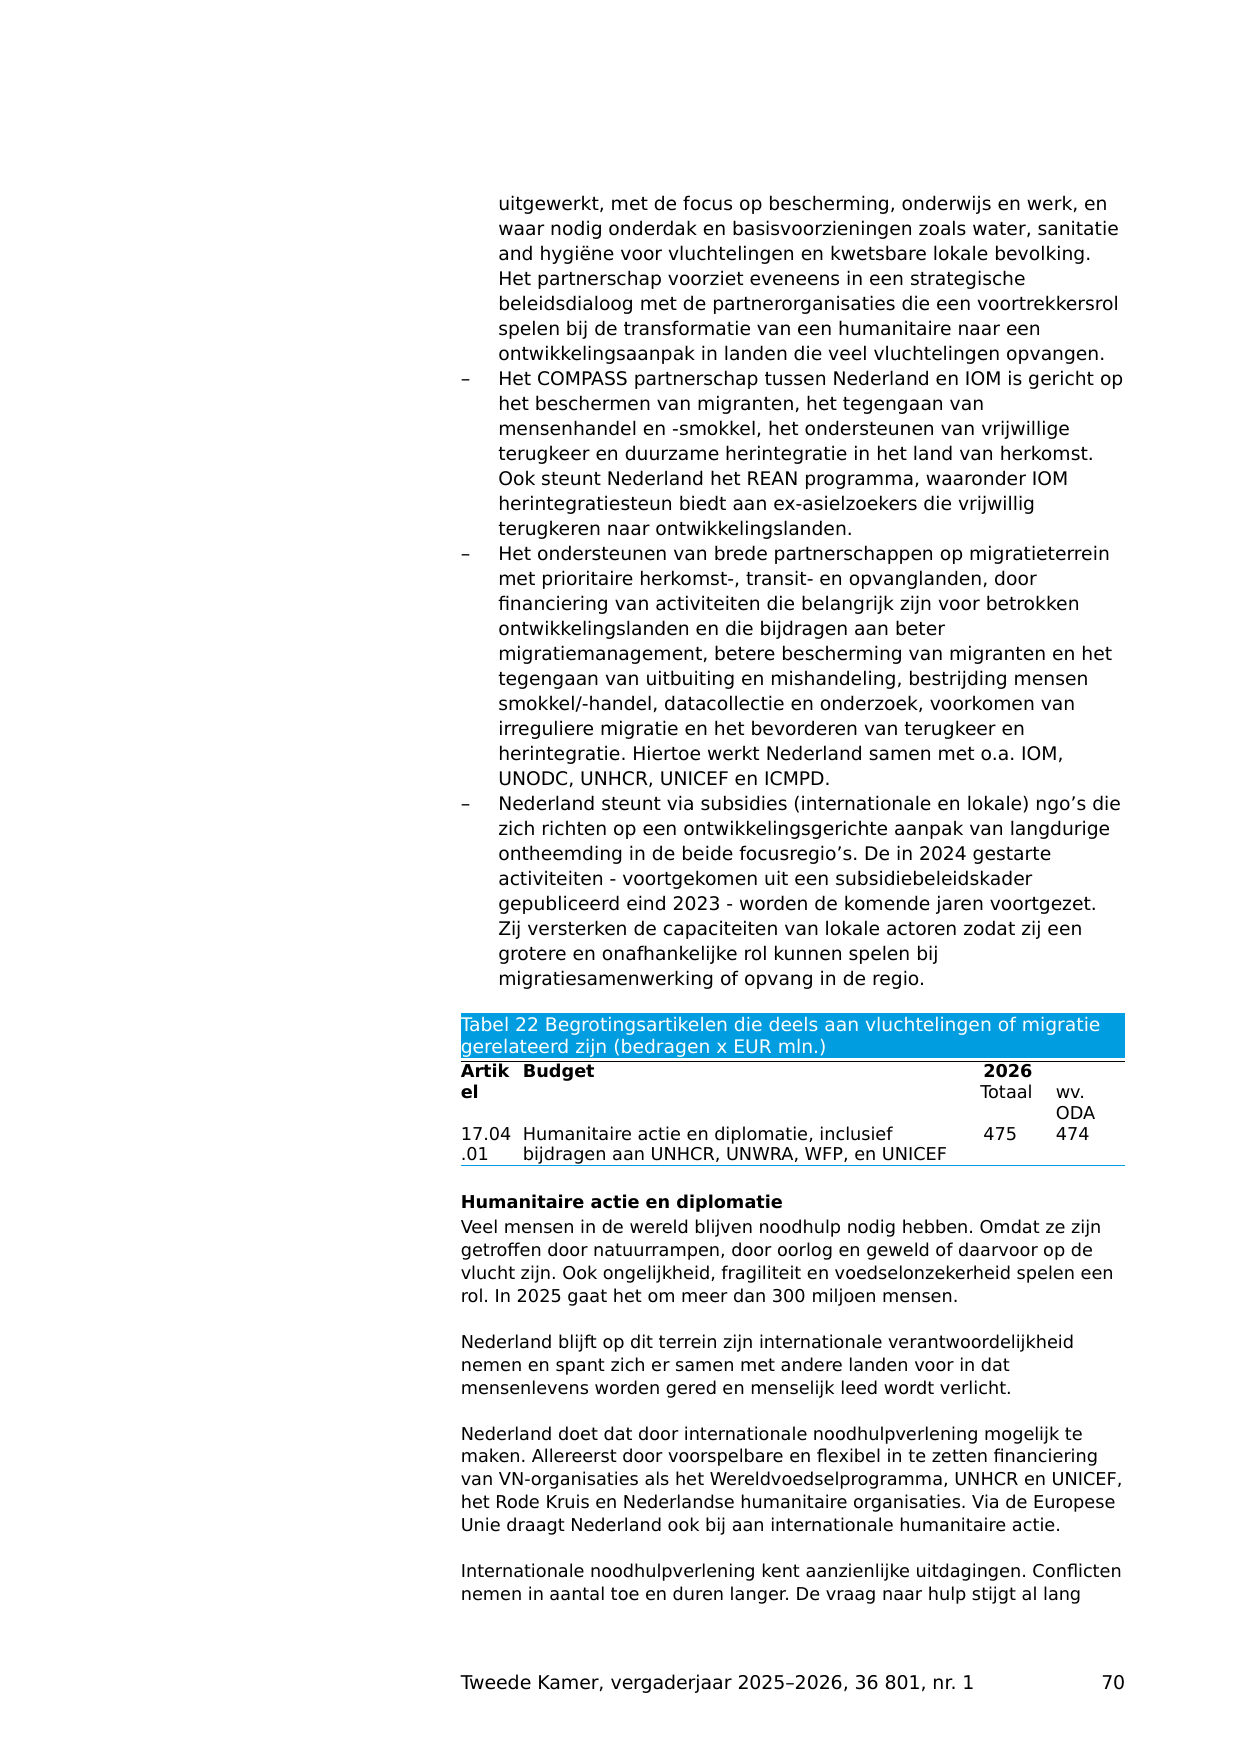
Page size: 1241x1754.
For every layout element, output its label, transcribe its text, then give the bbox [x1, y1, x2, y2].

table_cell Totaal [980, 1082, 1053, 1123]
table_cell Budget [520, 1062, 980, 1123]
list Het ondersteunen van brede partnerschappen op migratieterrein met prioritaire herkomst-, transit- en opvanglanden, door financiering van activiteiten die belangrĳk zĳn voor betrokken ontwikkelingslanden en die bĳdragen aan beter migratiemanagement, betere bescherming van migranten en het tegengaan van uitbuiting en mishandeling, bestrĳding mensen smokkel/-handel, datacollectie en onderzoek, voorkomen van irreguliere migratie en het bevorderen van terugkeer en herintegratie. Hiertoe werkt Nederland samen met o.a. IOM, UNODC, UNHCR, UNICEF en ICMPD. [461, 541, 1125, 791]
text Nederland doet dat door internationale noodhulpverlening mogelijk te maken. Allereerst door voorspelbare en flexibel in te zetten financiering van VN-organisaties als het Wereldvoedselprogramma, UNHCR en UNICEF, het Rode Kruis en Nederlandse humanitaire organisaties. Via de Europese Unie draagt Nederland ook bij aan internationale humanitaire actie. [461, 1422, 1125, 1536]
table_cell 17.04.01 [461, 1124, 520, 1165]
table_cell Humanitaire actie en diplomatie, inclusief bijdragen aan UNHCR, UNWRA, WFP, en UNICEF [520, 1124, 980, 1165]
text Humanitaire actie en diplomatie [461, 1190, 1125, 1213]
list Nederland steunt via subsidies (internationale en lokale) ngo’s die zich richten op een ontwikkelingsgerichte aanpak van langdurige ontheemding in de beide focusregio’s. De in 2024 gestarte activiteiten - voortgekomen uit een subsidiebeleidskader gepubliceerd eind 2023 - worden de komende jaren voortgezet. Zij versterken de capaciteiten van lokale actoren zodat zij een grotere en onafhankelĳke rol kunnen spelen bij migratiesamenwerking of opvang in de regio. [461, 791, 1125, 991]
text Veel mensen in de wereld blijven noodhulp nodig hebben. Omdat ze zijn getroffen door natuurrampen, door oorlog en geweld of daarvoor op de vlucht zijn. Ook ongelĳkheid, fragiliteit en voedselonzekerheid spelen een rol. In 2025 gaat het om meer dan 300 miljoen mensen. [461, 1215, 1125, 1307]
list uitgewerkt, met de focus op bescherming, onderwĳs en werk, en waar nodig onderdak en basisvoorzieningen zoals water, sanitatie and hygiëne voor vluchtelingen en kwetsbare lokale bevolking. Het partnerschap voorziet eveneens in een strategische beleidsdialoog met de partnerorganisaties die een voortrekkersrol spelen bĳ de transformatie van een humanitaire naar een ontwikkelingsaanpak in landen die veel vluchtelingen opvangen. [461, 191, 1125, 366]
text Internationale noodhulpverlening kent aanzienlijke uitdagingen. Conflicten nemen in aantal toe en duren langer. De vraag naar hulp stijgt al lang [461, 1559, 1125, 1605]
table_cell Artikel [461, 1062, 520, 1123]
list Het COMPASS partnerschap tussen Nederland en IOM is gericht op het beschermen van migranten, het tegengaan van mensenhandel en -smokkel, het ondersteunen van vrijwillige terugkeer en duurzame herintegratie in het land van herkomst. Ook steunt Nederland het REAN programma, waaronder IOM herintegratiesteun biedt aan ex-asielzoekers die vrijwillig terugkeren naar ontwikkelingslanden. [461, 366, 1125, 541]
table_cell 475 [980, 1124, 1053, 1165]
table_cell 474 [1053, 1124, 1125, 1165]
table_cell wv. ODA [1053, 1082, 1125, 1123]
text Nederland blijft op dit terrein zijn internationale verantwoordelijkheid nemen en spant zich er samen met andere landen voor in dat mensenlevens worden gered en menselijk leed wordt verlicht. [461, 1330, 1125, 1399]
table_cell 2026 [980, 1062, 1125, 1082]
